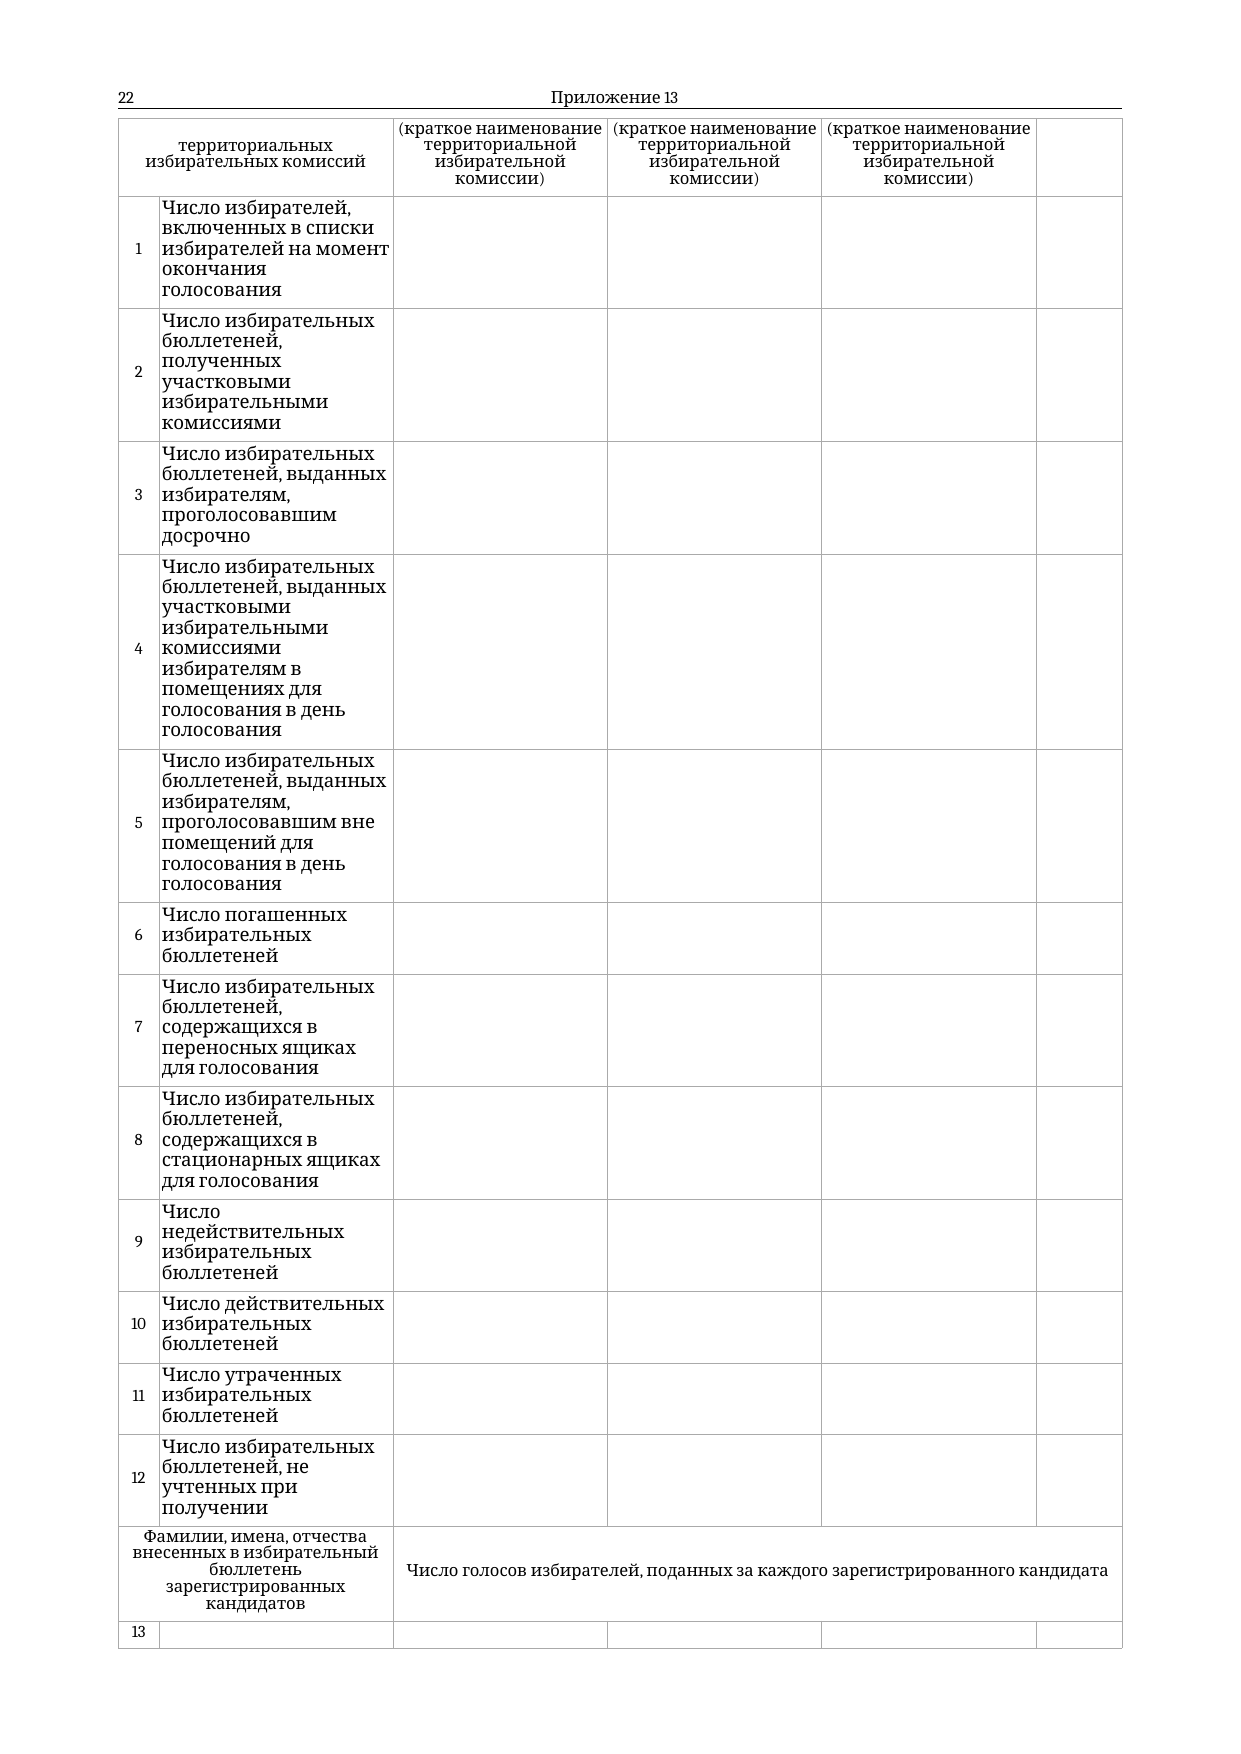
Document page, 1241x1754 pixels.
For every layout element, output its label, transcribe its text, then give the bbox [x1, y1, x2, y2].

table_cell [394, 197, 607, 308]
table_cell [608, 442, 821, 554]
table_cell 7 [119, 975, 159, 1086]
table_cell Число избирательных бюллетеней, содержащихся в переносных ящиках для голосования [160, 975, 393, 1086]
table_cell 3 [119, 442, 159, 554]
table_cell [608, 1292, 821, 1363]
table_cell [1037, 442, 1122, 554]
table_cell [822, 750, 1036, 902]
table_cell [822, 197, 1036, 308]
table_cell 9 [119, 1200, 159, 1291]
table_cell 1 [119, 197, 159, 308]
table_cell Фамилии, имена, отчества внесенных в избирательный бюллетень зарегистрированных кандидатов [119, 1527, 393, 1621]
table_cell [1037, 309, 1122, 441]
table_cell [608, 903, 821, 974]
table_cell 4 [119, 555, 159, 748]
table_cell [1037, 1200, 1122, 1291]
table_cell [822, 309, 1036, 441]
table_cell [394, 975, 607, 1086]
table_cell [394, 1435, 607, 1526]
table_cell Число избирательных бюллетеней, выданных избирателям, проголосовавшим вне помещений для голосования в день голосования [160, 750, 393, 902]
table_cell 11 [119, 1364, 159, 1434]
table_cell [1037, 1435, 1122, 1526]
table_cell [822, 1087, 1036, 1199]
table_cell 10 [119, 1292, 159, 1363]
table_cell [608, 309, 821, 441]
table_cell 5 [119, 750, 159, 902]
table_cell [394, 1200, 607, 1291]
table_cell [160, 1622, 393, 1647]
table_cell [394, 1292, 607, 1363]
table_cell 8 [119, 1087, 159, 1199]
table_cell [1037, 1292, 1122, 1363]
table_header территориальных избирательных комиссий [119, 119, 393, 196]
table_cell 13 [119, 1622, 159, 1647]
table_cell [822, 555, 1036, 748]
table_cell [394, 903, 607, 974]
table_header [1037, 119, 1122, 196]
table_cell [1037, 975, 1122, 1086]
table_cell Число избирательных бюллетеней, не учтенных при получении [160, 1435, 393, 1526]
table_header (краткое наименование территориальной избирательной комиссии) [394, 119, 607, 196]
table_cell [394, 555, 607, 748]
table_cell [608, 555, 821, 748]
table_cell [822, 1292, 1036, 1363]
table_cell [1037, 1622, 1122, 1647]
table_cell [394, 1364, 607, 1434]
table_cell [608, 1200, 821, 1291]
table_cell Число избирательных бюллетеней, выданных избирателям, проголосовавшим досрочно [160, 442, 393, 554]
table_cell [608, 1435, 821, 1526]
table_cell [822, 442, 1036, 554]
table_cell [394, 309, 607, 441]
table_cell Число погашенных избирательных бюллетеней [160, 903, 393, 974]
table_cell Число недействительных избирательных бюллетеней [160, 1200, 393, 1291]
table_cell Число избирательных бюллетеней, содержащихся в стационарных ящиках для голосования [160, 1087, 393, 1199]
table_cell [394, 1622, 607, 1647]
table_cell [822, 1200, 1036, 1291]
table_cell Число утраченных избирательных бюллетеней [160, 1364, 393, 1434]
table_cell [822, 903, 1036, 974]
table_cell [1037, 750, 1122, 902]
table_cell [822, 1622, 1036, 1647]
table_cell [608, 1364, 821, 1434]
table_cell Число избирательных бюллетеней, выданных участковыми избирательными комиссиями избирателям в помещениях для голосования в день голосования [160, 555, 393, 748]
table_cell Число избирательных бюллетеней, полученных участковыми избирательными комиссиями [160, 309, 393, 441]
table_cell [1037, 197, 1122, 308]
table_cell [1037, 555, 1122, 748]
table_cell [394, 442, 607, 554]
table_cell [1037, 1364, 1122, 1434]
table_cell [822, 1364, 1036, 1434]
table_cell 2 [119, 309, 159, 441]
table_cell 12 [119, 1435, 159, 1526]
table_cell [608, 750, 821, 902]
table_cell [608, 197, 821, 308]
table_cell [608, 975, 821, 1086]
table_cell [1037, 903, 1122, 974]
table_cell [394, 750, 607, 902]
table_cell [608, 1622, 821, 1647]
table_cell [822, 1435, 1036, 1526]
table_header (краткое наименование территориальной избирательной комиссии) [822, 119, 1036, 196]
table_cell 6 [119, 903, 159, 974]
table_cell Число действительных избирательных бюллетеней [160, 1292, 393, 1363]
table_cell Число голосов избирателей, поданных за каждого зарегистрированного кандидата [394, 1527, 1122, 1621]
table_cell Число избирателей, включенных в списки избирателей на момент окончания голосования [160, 197, 393, 308]
table_cell [608, 1087, 821, 1199]
table_header (краткое наименование территориальной избирательной комиссии) [608, 119, 821, 196]
table_cell [822, 975, 1036, 1086]
table_cell [1037, 1087, 1122, 1199]
table_cell [394, 1087, 607, 1199]
